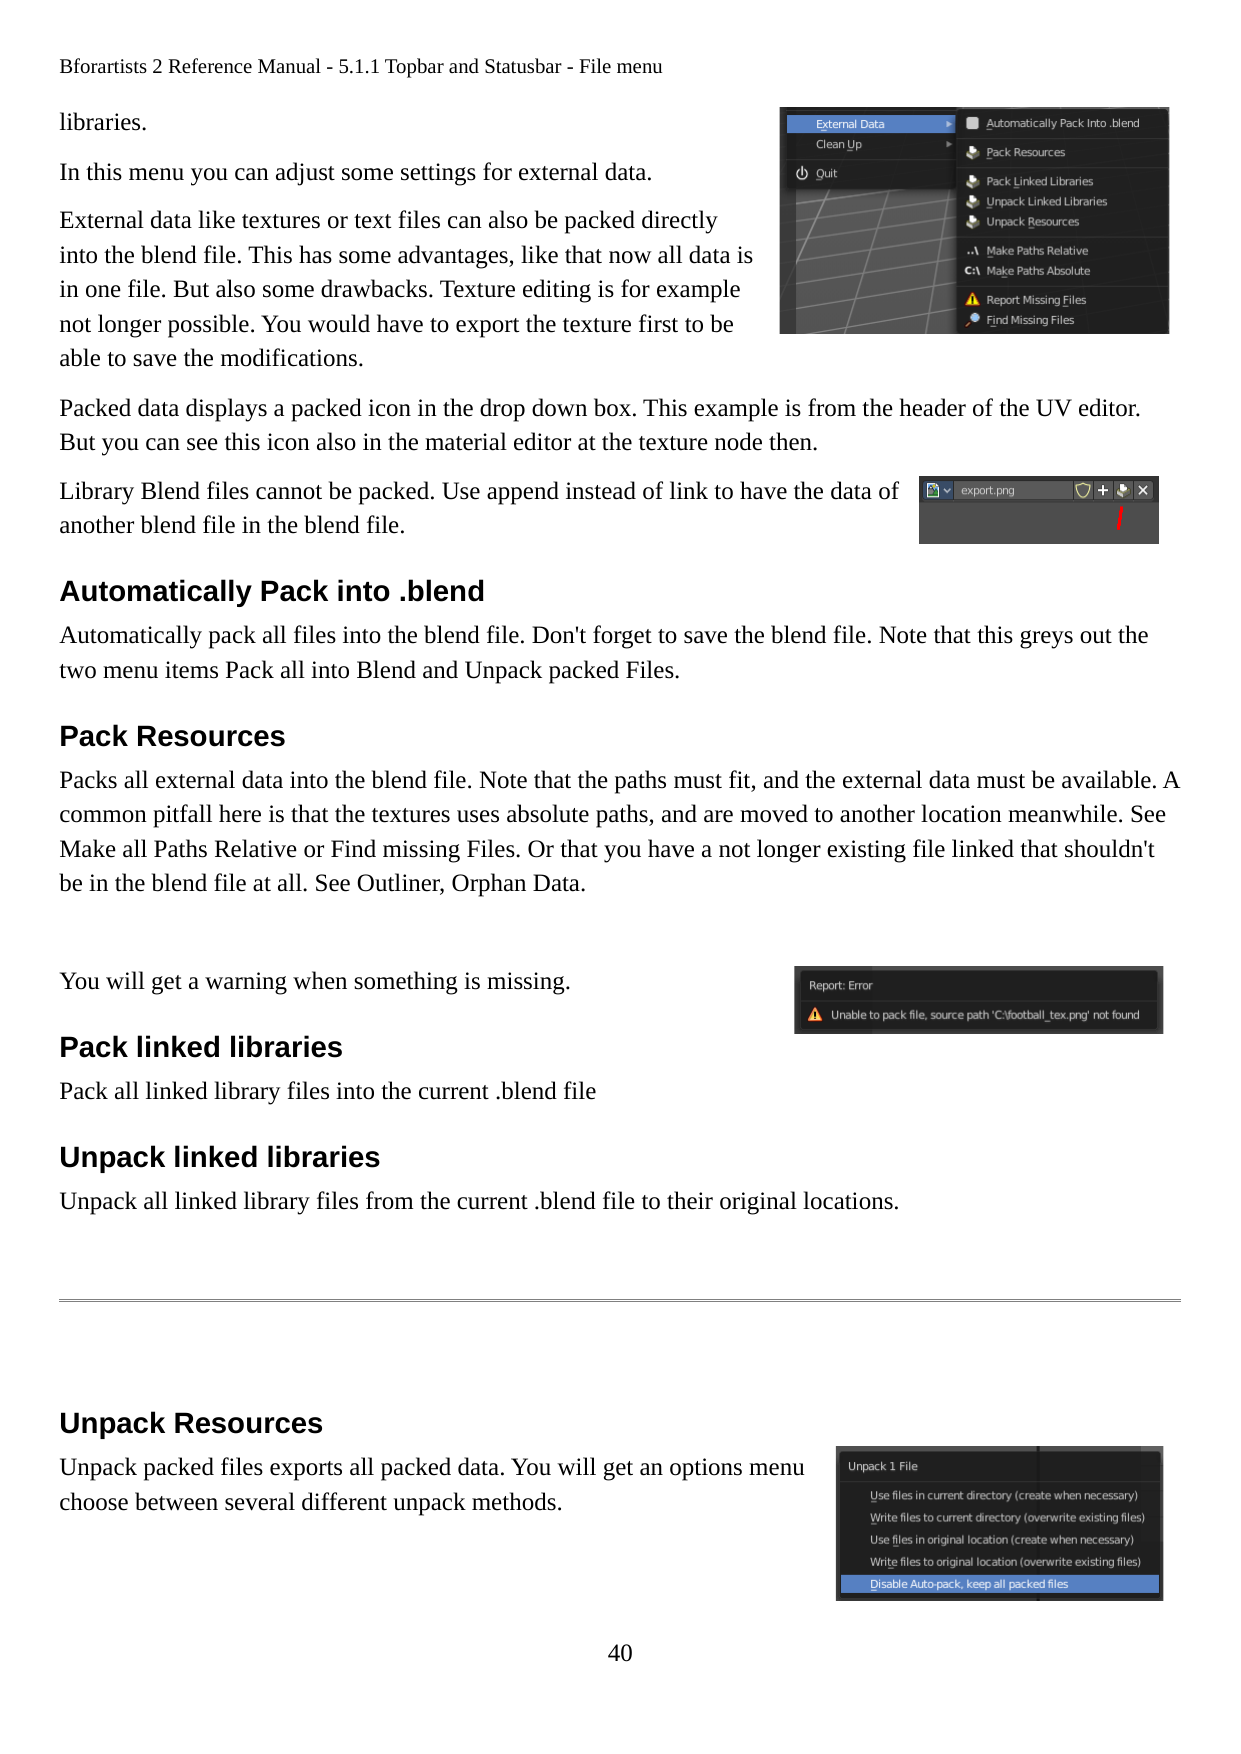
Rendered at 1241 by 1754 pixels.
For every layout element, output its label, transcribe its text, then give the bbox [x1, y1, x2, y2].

text External data like textures or text files can also be packed directly into the blend file. This has some advantages, like that now all data is in one file. But also some drawbacks. Texture editing is for example not longer possible. You would have to export the texture first to be able to save the modifications. [59, 206, 1181, 372]
text Library Blend files cannot be packed. Use append instead of link to have the data of another blend file in the blend file. [59, 476, 919, 539]
subtitle Unpack linked libraries [59, 1140, 1181, 1174]
subtitle Unpack Resources [59, 1406, 1181, 1440]
picture [919, 476, 1159, 544]
subtitle Automatically Pack into .blend [59, 574, 1181, 608]
text Packs all external data into the blend file. Note that the paths must fit, and the external data must be available. A common pitfall here is that the textures uses absolute paths, and are moved to another location meanwhile. See Make all Paths Relative or Find missing Files. Or that you have a not longer existing file linked that shouldn't be in the blend file at all. See Outliner, Orphan Data. [59, 765, 1181, 897]
text Automatically pack all files into the blend file. Don't forget to save the blend file. Note that this greys out the two menu items Pack all into Blend and Unpack packed Files. [59, 621, 1181, 684]
picture [835, 1446, 1164, 1601]
picture [779, 107, 1170, 334]
text Unpack packed files exports all packed data. You will get an options menu choose between several different unpack methods. [59, 1452, 835, 1515]
text Pack all linked library files into the current .blend file [59, 1076, 1181, 1105]
subtitle Pack Resources [59, 719, 1181, 752]
subtitle Pack linked libraries [59, 1030, 1181, 1064]
text libraries. [59, 107, 779, 136]
picture [794, 966, 1164, 1034]
text In this menu you can adjust some settings for external data. [59, 157, 779, 185]
text You will get a warning when something is missing. [59, 966, 794, 995]
text Unpack all linked library files from the current .blend file to their original locations. [59, 1186, 1181, 1215]
text Packed data displays a packed icon in the drop down box. This example is from the header of the UV editor. But you can see this icon also in the material editor at the texture node then. [59, 393, 1181, 456]
